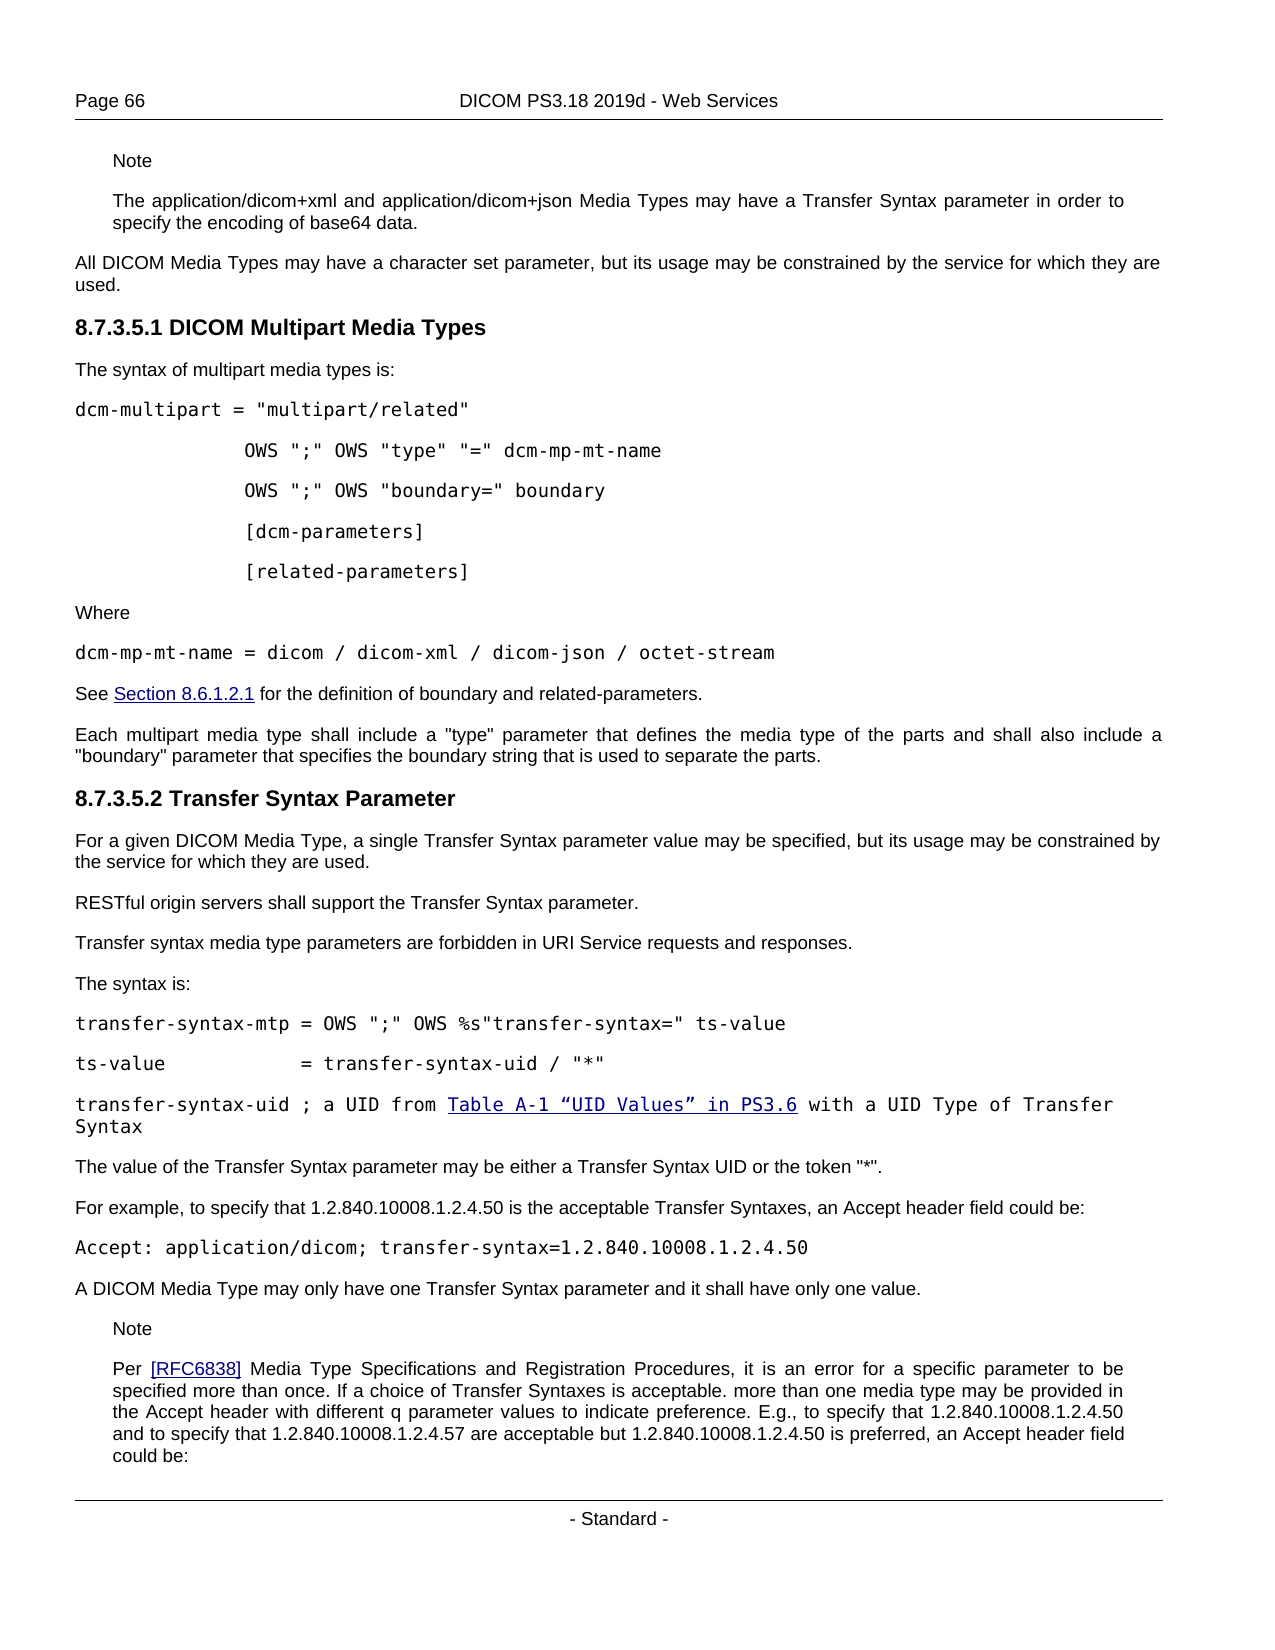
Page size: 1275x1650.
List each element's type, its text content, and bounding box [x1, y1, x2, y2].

text All DICOM Media Types may have a character set parameter, but its usage may be constrained by the service for which they are used. [75, 252, 1162, 295]
text The syntax of multipart media types is: [75, 359, 1162, 380]
text dcm-multipart = "multipart/related" [75, 399, 1162, 421]
text transfer-syntax-uid ; a UID from Table A-1 “UID Values” in PS3.6 with a UID Type of Transfer Syntax [75, 1094, 1162, 1138]
text [dcm-parameters] [75, 521, 1162, 543]
text RESTful origin servers shall support the Transfer Syntax parameter. [75, 892, 1162, 913]
text OWS ";" OWS "boundary=" boundary [75, 480, 1162, 502]
text Note [112, 1318, 1125, 1339]
text 8.7.3.5.2 Transfer Syntax Parameter [75, 785, 1162, 811]
text Accept: application/dicom; transfer-syntax=1.2.840.10008.1.2.4.50 [75, 1237, 1162, 1259]
text Where [75, 602, 1162, 624]
text [related-parameters] [75, 561, 1162, 583]
text Transfer syntax media type parameters are forbidden in URI Service requests and responses. [75, 932, 1162, 953]
text A DICOM Media Type may only have one Transfer Syntax parameter and it shall have only one value. [75, 1278, 1162, 1299]
text For a given DICOM Media Type, a single Transfer Syntax parameter value may be specified, but its usage may be constrained by the service for which they are used. [75, 830, 1162, 873]
text The value of the Transfer Syntax parameter may be either a Transfer Syntax UID or the token "*". [75, 1156, 1162, 1178]
text Per [RFC6838] Media Type Specifications and Registration Procedures, it is an error for a specific parameter to be specified more than once. If a choice of Transfer Syntaxes is acceptable. more than one media type may be provided in the Accept header with different q parameter values to indicate preference. E.g., to specify that 1.2.840.10008.1.2.4.50 and to specify that 1.2.840.10008.1.2.4.57 are acceptable but 1.2.840.10008.1.2.4.50 is preferred, an Accept header field could be: [112, 1358, 1125, 1466]
text The application/dicom+xml and application/dicom+json Media Types may have a Transfer Syntax parameter in order to specify the encoding of base64 data. [112, 190, 1125, 233]
text The syntax is: [75, 972, 1162, 994]
text Note [112, 150, 1125, 172]
text See Section 8.6.1.2.1 for the definition of boundary and related-parameters. [75, 683, 1162, 704]
text dcm-mp-mt-name = dicom / dicom-xml / dicom-json / octet-stream [75, 642, 1162, 664]
text 8.7.3.5.1 DICOM Multipart Media Types [75, 314, 1162, 340]
text ts-value = transfer-syntax-uid / "*" [75, 1053, 1162, 1075]
text transfer-syntax-mtp = OWS ";" OWS %s"transfer-syntax=" ts-value [75, 1013, 1162, 1034]
text For example, to specify that 1.2.840.10008.1.2.4.50 is the acceptable Transfer Syntaxes, an Accept header field could be: [75, 1197, 1162, 1218]
text Each multipart media type shall include a "type" parameter that defines the media type of the parts and shall also include a "boundary" parameter that specifies the boundary string that is used to separate the parts. [75, 723, 1162, 766]
text OWS ";" OWS "type" "=" dcm-mp-mt-name [75, 439, 1162, 461]
